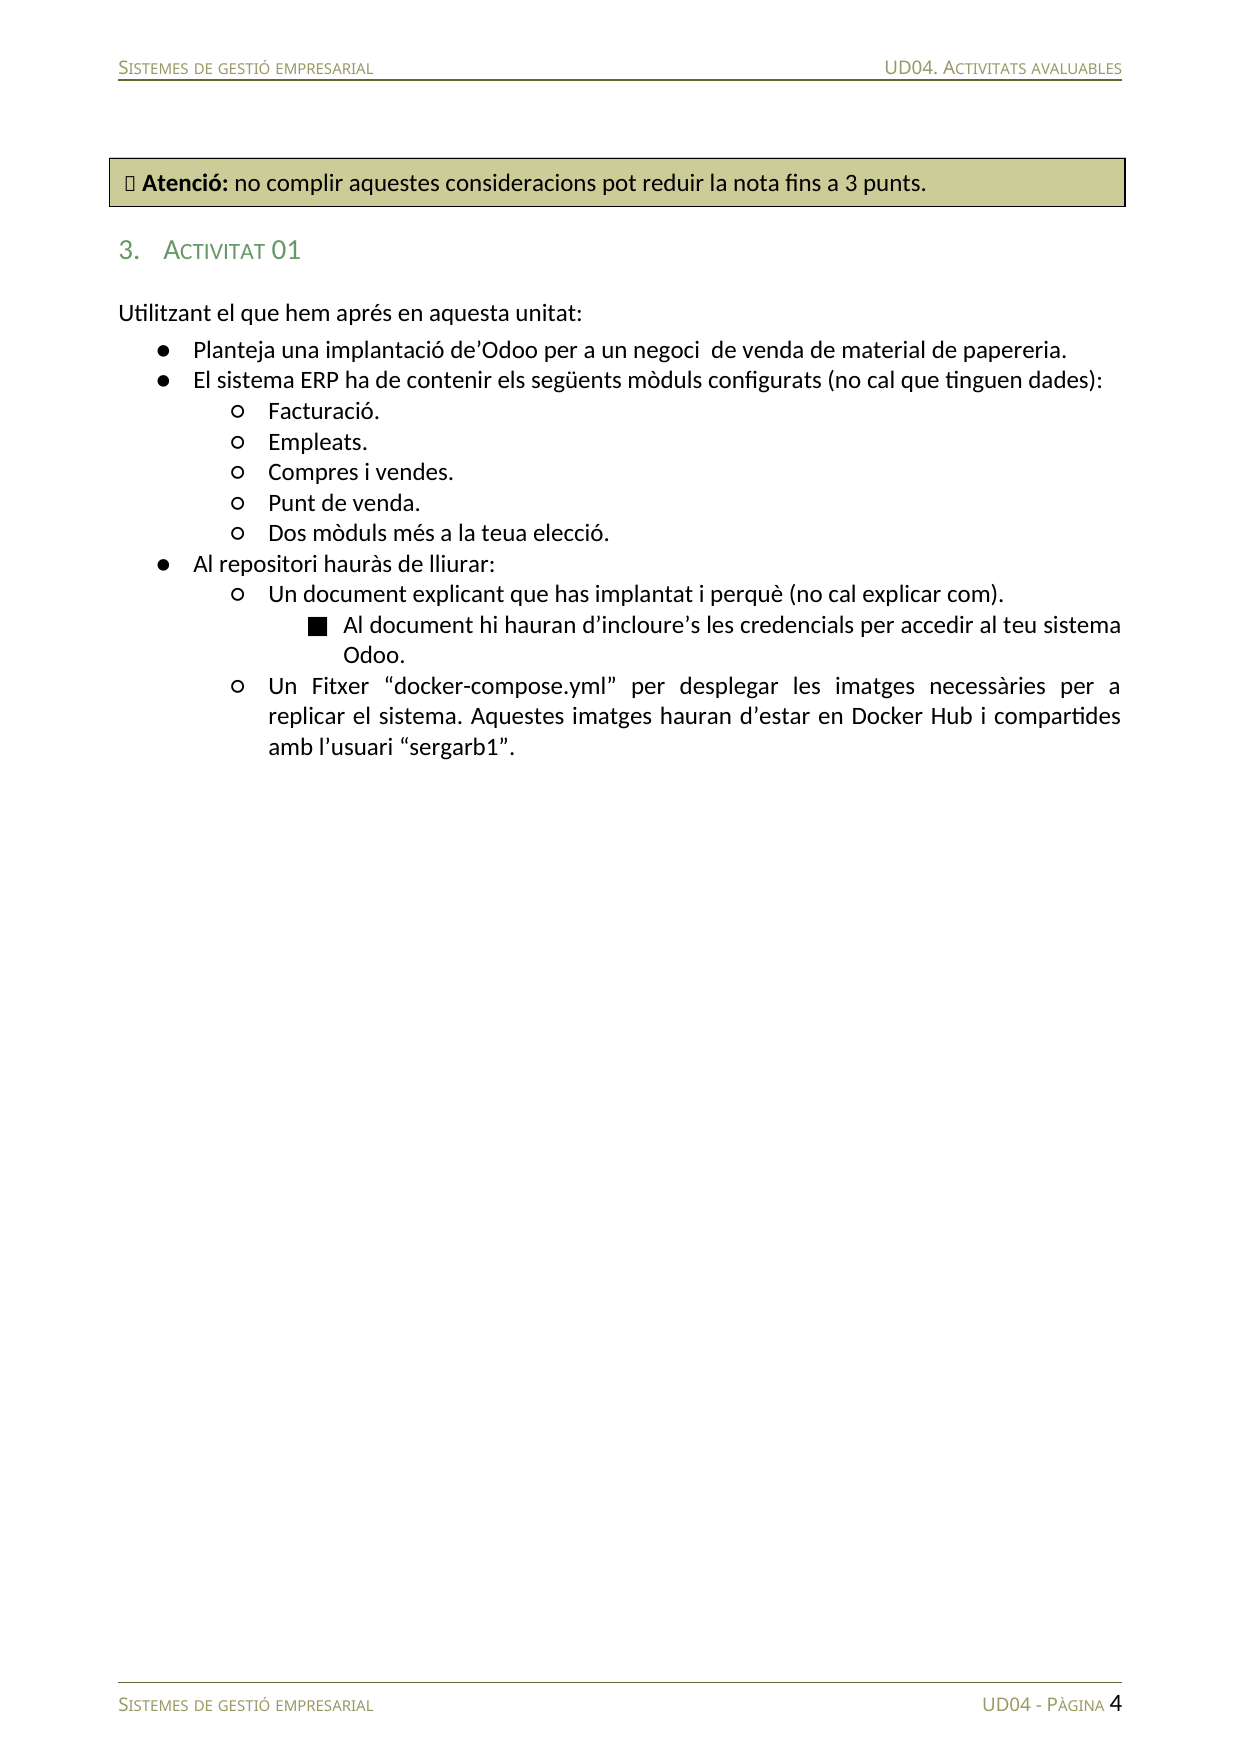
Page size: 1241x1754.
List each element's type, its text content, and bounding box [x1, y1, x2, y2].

text ❕ Atenció: no complir aquestes consideracions pot reduir la nota fins a 3 punts. [110, 159, 1124, 206]
list Dos mòduls més a la teua elecció. [231, 517, 1122, 548]
list Empleats. [231, 426, 1122, 456]
list Al document hi hauran d’incloure’s les credencials per accedir al teu sistema Odoo. [306, 609, 1122, 670]
list Facturació. [231, 395, 1122, 426]
list El sistema ERP ha de contenir els següents mòduls configurats (no cal que tinguen dades): [156, 365, 1122, 395]
list Un document explicant que has implantat i perquè (no cal explicar com). [231, 578, 1122, 609]
subtitle Activitat 01 [118, 231, 1122, 267]
list Compres i vendes. [231, 456, 1122, 487]
text Utilitzant el que hem aprés en aquesta unitat: [118, 297, 1122, 328]
list Planteja una implantació de’Odoo per a un negoci de venda de material de papereria. [156, 334, 1122, 365]
list Un Fitxer “docker-compose.yml” per desplegar les imatges necessàries per a replicar el sistema. Aquestes imatges hauran d’estar en Docker Hub i compartides amb l’usuari “sergarb1”. [231, 670, 1122, 761]
list Al repositori hauràs de lliurar: [156, 548, 1122, 578]
list Punt de venda. [231, 487, 1122, 517]
